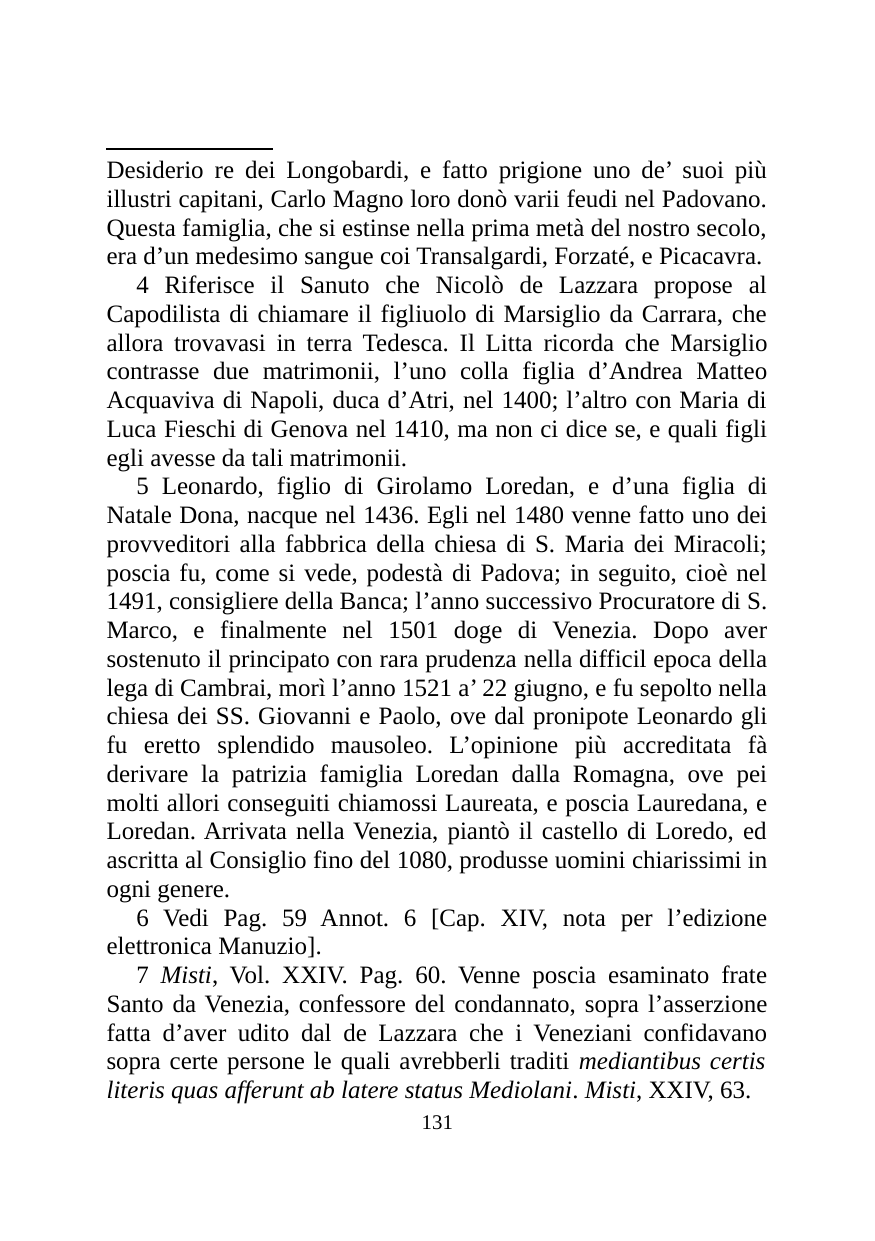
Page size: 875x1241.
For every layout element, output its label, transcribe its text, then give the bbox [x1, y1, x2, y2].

text Riferisce il Sanuto che Nicolò de Lazzara propose al Capodilista di chiamare il figliuolo di Marsiglio da Carrara, che allora trovavasi in terra Tedesca. Il Litta ricorda che Marsiglio contrasse due matrimonii, l’uno colla figlia d’Andrea Matteo Acquaviva di Napoli, duca d’Atri, nel 1400; l’altro con Maria di Luca Fieschi di Genova nel 1410, ma non ci dice se, e quali figli egli avesse da tali matrimonii. [106, 270, 768, 471]
text Vedi Pag. 59 Annot. 6 [Cap. XIV, nota per l’edizione elettronica Manuzio]. [106, 903, 768, 960]
text Leonardo, figlio di Girolamo Loredan, e d’una figlia di Natale Dona, nacque nel 1436. Egli nel 1480 venne fatto uno dei provveditori alla fabbrica della chiesa di S. Maria dei Miracoli; poscia fu, come si vede, podestà di Padova; in seguito, cioè nel 1491, consigliere della Banca; l’anno successivo Procuratore di S. Marco, e finalmente nel 1501 doge di Venezia. Dopo aver sostenuto il principato con rara prudenza nella difficil epoca della lega di Cambrai, morì l’anno 1521 a’ 22 giugno, e fu sepolto nella chiesa dei SS. Giovanni e Paolo, ove dal pronipote Leonardo gli fu eretto splendido mausoleo. L’opinione più accreditata fà derivare la patrizia famiglia Loredan dalla Romagna, ove pei molti allori conseguiti chiamossi Laureata, e poscia Lauredana, e Loredan. Arrivata nella Venezia, piantò il castello di Loredo, ed ascritta al Consiglio fino del 1080, produsse uomini chiarissimi in ogni genere. [106, 471, 768, 903]
text Desiderio re dei Longobardi, e fatto prigione uno de’ suoi più illustri capitani, Carlo Magno loro donò varii feudi nel Padovano. Questa famiglia, che si estinse nella prima metà del nostro secolo, era d’un medesimo sangue coi Transalgardi, Forzaté, e Picacavra. [106, 155, 768, 270]
text Misti, Vol. XXIV. Pag. 60. Venne poscia esaminato frate Santo da Venezia, confessore del condannato, sopra l’asserzione fatta d’aver udito dal de Lazzara che i Veneziani confidavano sopra certe persone le quali avrebberli traditi mediantibus certis literis quas afferunt ab latere status Mediolani. Misti, XXIV, 63. [106, 960, 768, 1104]
